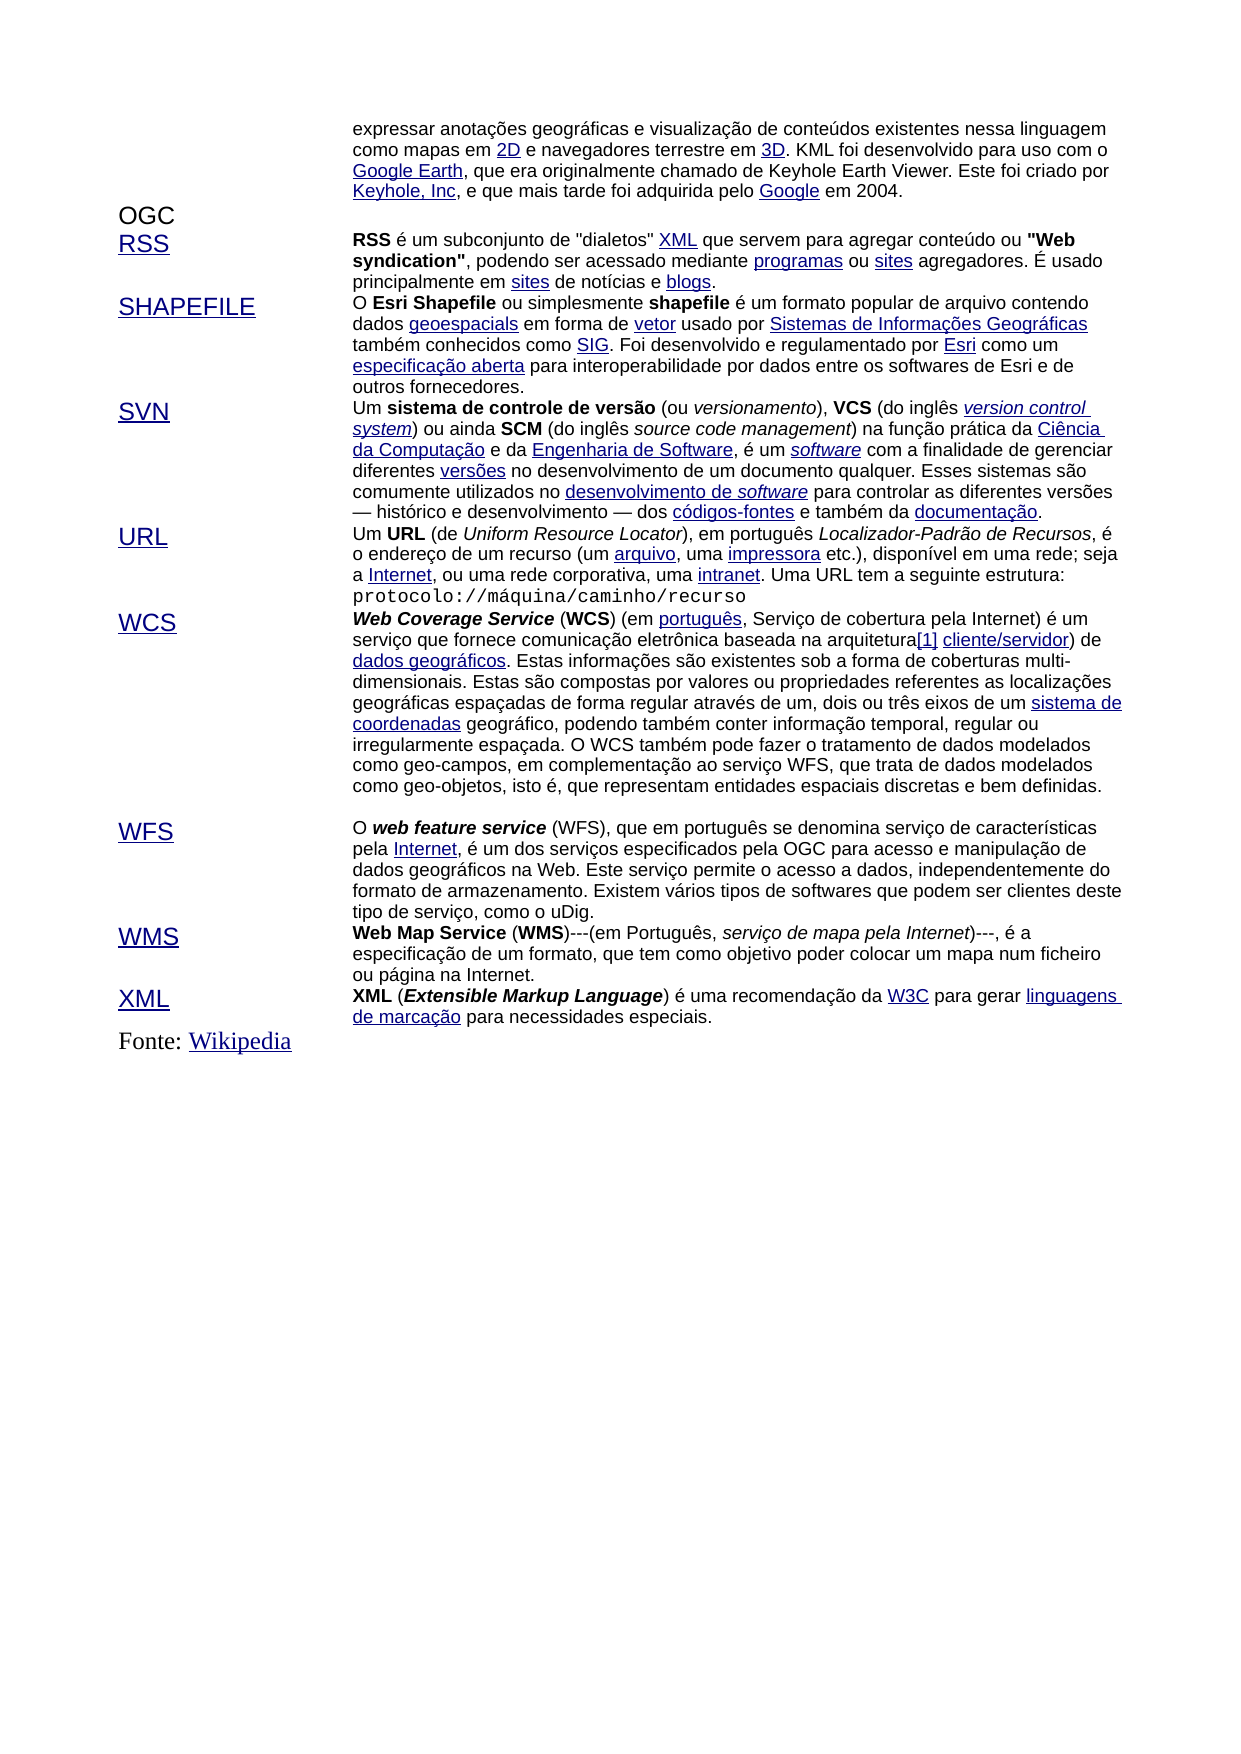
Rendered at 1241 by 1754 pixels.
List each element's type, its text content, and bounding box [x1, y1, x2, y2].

table_cell RSS é um subconjunto de "dialetos" XML que servem para agregar conteúdo ou "Web syndication", podendo ser acessado mediante programas ou sites agregadores. É usado principalmente em sites de notícias e blogs. [353, 230, 1123, 293]
table_cell O web feature service (WFS), que em português se denomina serviço de características pela Internet, é um dos serviços especificados pela OGC para acesso e manipulação de dados geográficos na Web. Este serviço permite o acesso a dados, independentemente do formato de armazenamento. Existem vários tipos de softwares que podem ser clientes deste tipo de serviço, como o uDig. [353, 818, 1123, 922]
table_cell OGC [118, 202, 352, 230]
table_cell WCS [118, 608, 352, 818]
table_cell Web Map Service (WMS)---(em Português, serviço de mapa pela Internet)---, é a especificação de um formato, que tem como objetivo poder colocar um mapa num ficheiro ou página na Internet. [353, 923, 1123, 985]
table_cell XML [118, 985, 352, 1027]
table_cell O Esri Shapefile ou simplesmente shapefile é um formato popular de arquivo contendo dados geoespacials em forma de vetor usado por Sistemas de Informações Geográficas também conhecidos como SIG. Foi desenvolvido e regulamentado por Esri como um especificação aberta para interoperabilidade por dados entre os softwares de Esri e de outros fornecedores. [353, 293, 1123, 397]
table_cell Um sistema de controle de versão (ou versionamento), VCS (do inglês version control system) ou ainda SCM (do inglês source code management) na função prática da Ciência da Computação e da Engenharia de Software, é um software com a finalidade de gerenciar diferentes versões no desenvolvimento de um documento qualquer. Esses sistemas são comumente utilizados no desenvolvimento de software para controlar as diferentes versões — histórico e desenvolvimento — dos códigos-fontes e também da documentação. [353, 397, 1123, 523]
table_cell XML (Extensible Markup Language) é uma recomendação da W3C para gerar linguagens de marcação para necessidades especiais. [353, 985, 1123, 1027]
table_cell SHAPEFILE [118, 293, 352, 397]
table_cell SVN [118, 397, 352, 523]
table_cell WMS [118, 923, 352, 985]
table_cell [353, 202, 1123, 230]
text Fonte: Wikipedia [118, 1027, 1122, 1055]
table_cell WFS [118, 818, 352, 922]
table_cell Web Coverage Service (WCS) (em português, Serviço de cobertura pela Internet) é um serviço que fornece comunicação eletrônica baseada na arquitetura[1] cliente/servidor) de dados geográficos. Estas informações são existentes sob a forma de coberturas multi-dimensionais. Estas são compostas por valores ou propriedades referentes as localizações geográficas espaçadas de forma regular através de um, dois ou três eixos de um sistema de coordenadas geográfico, podendo também conter informação temporal, regular ou irregularmente espaçada. O WCS também pode fazer o tratamento de dados modelados como geo-campos, em complementação ao serviço WFS, que trata de dados modelados como geo-objetos, isto é, que representam entidades espaciais discretas e bem definidas. [353, 608, 1123, 818]
table_cell [118, 118, 352, 202]
table_cell RSS [118, 230, 352, 293]
table_cell Um URL (de Uniform Resource Locator), em português Localizador-Padrão de Recursos, é o endereço de um recurso (um arquivo, uma impressora etc.), disponível em uma rede; seja a Internet, ou uma rede corporativa, uma intranet. Uma URL tem a seguinte estrutura: protocolo://máquina/caminho/recurso [353, 523, 1123, 608]
table_cell URL [118, 523, 352, 608]
table_cell expressar anotações geográficas e visualização de conteúdos existentes nessa linguagem como mapas em 2D e navegadores terrestre em 3D. KML foi desenvolvido para uso com o Google Earth, que era originalmente chamado de Keyhole Earth Viewer. Este foi criado por Keyhole, Inc, e que mais tarde foi adquirida pelo Google em 2004. [353, 118, 1123, 202]
